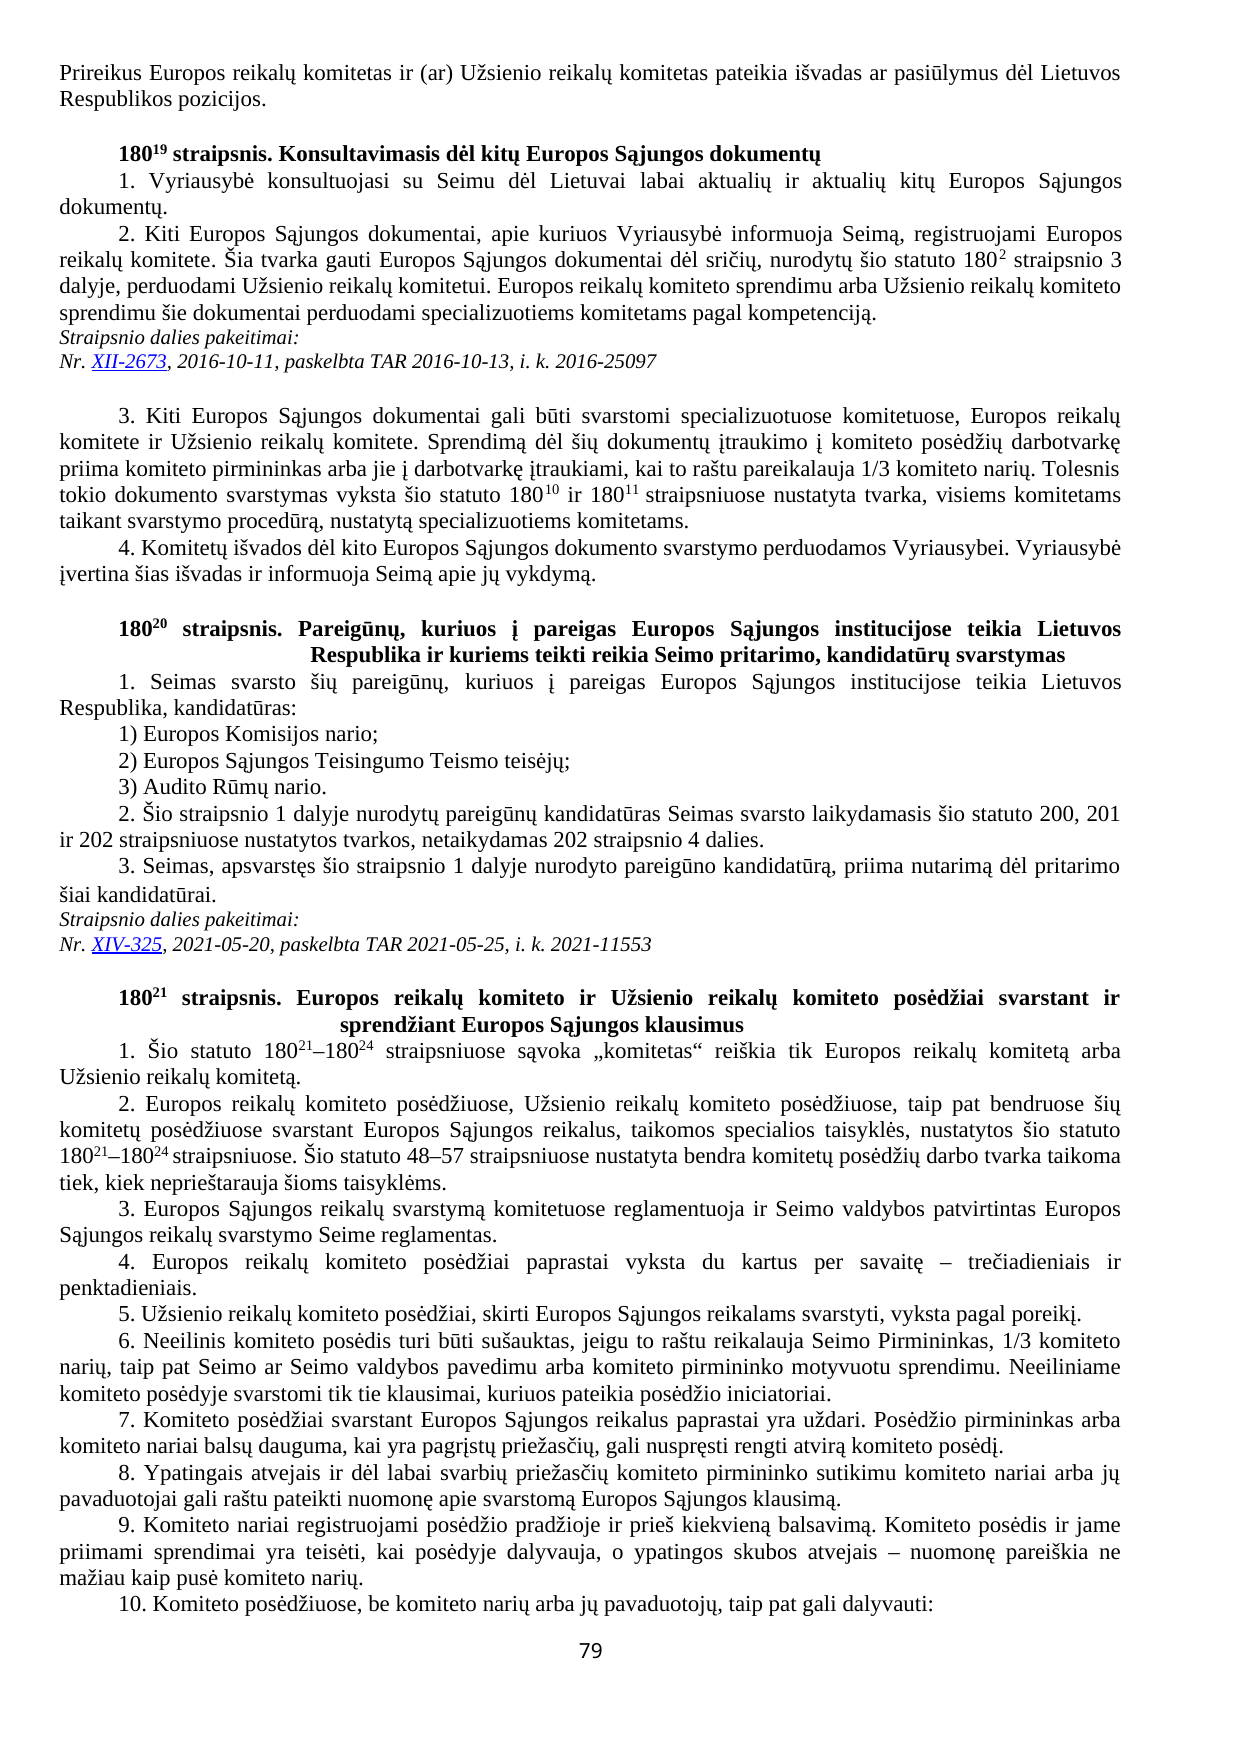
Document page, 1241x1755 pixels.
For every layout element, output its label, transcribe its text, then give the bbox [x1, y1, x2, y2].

text 10. Komiteto posėdžiuose, be komiteto narių arba jų pavaduotojų, taip pat gali dalyvauti: [59, 1590, 1122, 1617]
text 5. Užsienio reikalų komiteto posėdžiai, skirti Europos Sąjungos reikalams svarstyti, vyksta pagal poreikį. [59, 1301, 1122, 1327]
text 1. Šio statuto 18021–18024 straipsniuose sąvoka „komitetas“ reiškia tik Europos reikalų komitetą arba Užsienio reikalų komitetą. [59, 1037, 1122, 1090]
text 18019 straipsnis. Konsultavimasis dėl kitų Europos Sąjungos dokumentų [59, 141, 1122, 167]
text 2. Europos reikalų komiteto posėdžiuose, Užsienio reikalų komiteto posėdžiuose, taip pat bendruose šių komitetų posėdžiuose svarstant Europos Sąjungos reikalus, taikomos specialios taisyklės, nustatytos šio statuto 18021–18024 straipsniuose. Šio statuto 48–57 straipsniuose nustatyta bendra komitetų posėdžių darbo tvarka taikoma tiek, kiek neprieštarauja šioms taisyklėms. [59, 1090, 1122, 1195]
text 9. Komiteto nariai registruojami posėdžio pradžioje ir prieš kiekvieną balsavimą. Komiteto posėdis ir jame priimami sprendimai yra teisėti, kai posėdyje dalyvauja, o ypatingos skubos atvejais – nuomonę pareiškia ne mažiau kaip pusė komiteto narių. [59, 1511, 1122, 1590]
text 2. Kiti Europos Sąjungos dokumentai, apie kuriuos Vyriausybė informuoja Seimą, registruojami Europos reikalų komitete. Šia tvarka gauti Europos Sąjungos dokumentai dėl sričių, nurodytų šio statuto 1802 straipsnio 3 dalyje, perduodami Užsienio reikalų komitetui. Europos reikalų komiteto sprendimu arba Užsienio reikalų komiteto sprendimu šie dokumentai perduodami specializuotiems komitetams pagal kompetenciją. [59, 219, 1122, 325]
text 2. Šio straipsnio 1 dalyje nurodytų pareigūnų kandidatūras Seimas svarsto laikydamasis šio statuto 200, 201 ir 202 straipsniuose nustatytos tvarkos, netaikydamas 202 straipsnio 4 dalies. [59, 799, 1122, 852]
text 4. Komitetų išvados dėl kito Europos Sąjungos dokumento svarstymo perduodamos Vyriausybei. Vyriausybė įvertina šias išvadas ir informuoja Seimą apie jų vykdymą. [59, 534, 1122, 586]
text 1) Europos Komisijos nario; [59, 721, 1122, 747]
text 3) Audito Rūmų nario. [59, 773, 1122, 799]
text 4. Europos reikalų komiteto posėdžiai paprastai vyksta du kartus per savaitę – trečiadieniais ir penktadieniais. [59, 1248, 1122, 1301]
text 1. Vyriausybė konsultuojasi su Seimu dėl Lietuvai labai aktualių ir aktualių kitų Europos Sąjungos dokumentų. [59, 167, 1122, 219]
text Straipsnio dalies pakeitimai: [59, 325, 1122, 349]
text 18020 straipsnis. Pareigūnų, kuriuos į pareigas Europos Sąjungos institucijose teikia Lietuvos Respublika ir kuriems teikti reikia Seimo pritarimo, kandidatūrų svarstymas [118, 615, 1122, 668]
text 1. Seimas svarsto šių pareigūnų, kuriuos į pareigas Europos Sąjungos institucijose teikia Lietuvos Respublika, kandidatūras: [59, 668, 1122, 721]
text 3. Europos Sąjungos reikalų svarstymą komitetuose reglamentuoja ir Seimo valdybos patvirtintas Europos Sąjungos reikalų svarstymo Seime reglamentas. [59, 1195, 1122, 1248]
text 3. Seimas, apsvarstęs šio straipsnio 1 dalyje nurodyto pareigūno kandidatūrą, priima nutarimą dėl pritarimo šiai kandidatūrai. [59, 852, 1122, 907]
text 18021 straipsnis. Europos reikalų komiteto ir Užsienio reikalų komiteto posėdžiai svarstant ir sprendžiant Europos Sąjungos klausimus [118, 984, 1122, 1037]
text 3. Kiti Europos Sąjungos dokumentai gali būti svarstomi specializuotuose komitetuose, Europos reikalų komitete ir Užsienio reikalų komitete. Sprendimą dėl šių dokumentų įtraukimo į komiteto posėdžių darbotvarkę priima komiteto pirmininkas arba jie į darbotvarkę įtraukiami, kai to raštu pareikalauja 1/3 komiteto narių. Tolesnis tokio dokumento svarstymas vyksta šio statuto 18010 ir 18011 straipsniuose nustatyta tvarka, visiems komitetams taikant svarstymo procedūrą, nustatytą specializuotiems komitetams. [59, 402, 1122, 534]
text Nr. XIV-325, 2021-05-20, paskelbta TAR 2021-05-25, i. k. 2021-11553 [59, 931, 1122, 956]
text 2) Europos Sąjungos Teisingumo Teismo teisėjų; [59, 747, 1122, 773]
text 6. Neeilinis komiteto posėdis turi būti sušauktas, jeigu to raštu reikalauja Seimo Pirmininkas, 1/3 komiteto narių, taip pat Seimo ar Seimo valdybos pavedimu arba komiteto pirmininko motyvuotu sprendimu. Neeiliniame komiteto posėdyje svarstomi tik tie klausimai, kuriuos pateikia posėdžio iniciatoriai. [59, 1327, 1122, 1406]
text 7. Komiteto posėdžiai svarstant Europos Sąjungos reikalus paprastai yra uždari. Posėdžio pirmininkas arba komiteto nariai balsų dauguma, kai yra pagrįstų priežasčių, gali nuspręsti rengti atvirą komiteto posėdį. [59, 1406, 1122, 1459]
text 8. Ypatingais atvejais ir dėl labai svarbių priežasčių komiteto pirmininko sutikimu komiteto nariai arba jų pavaduotojai gali raštu pateikti nuomonę apie svarstomą Europos Sąjungos klausimą. [59, 1459, 1122, 1511]
text Straipsnio dalies pakeitimai: [59, 907, 1122, 931]
text Nr. XII-2673, 2016-10-11, paskelbta TAR 2016-10-13, i. k. 2016-25097 [59, 349, 1122, 373]
text Prireikus Europos reikalų komitetas ir (ar) Užsienio reikalų komitetas pateikia išvadas ar pasiūlymus dėl Lietuvos Respublikos pozicijos. [59, 59, 1122, 112]
